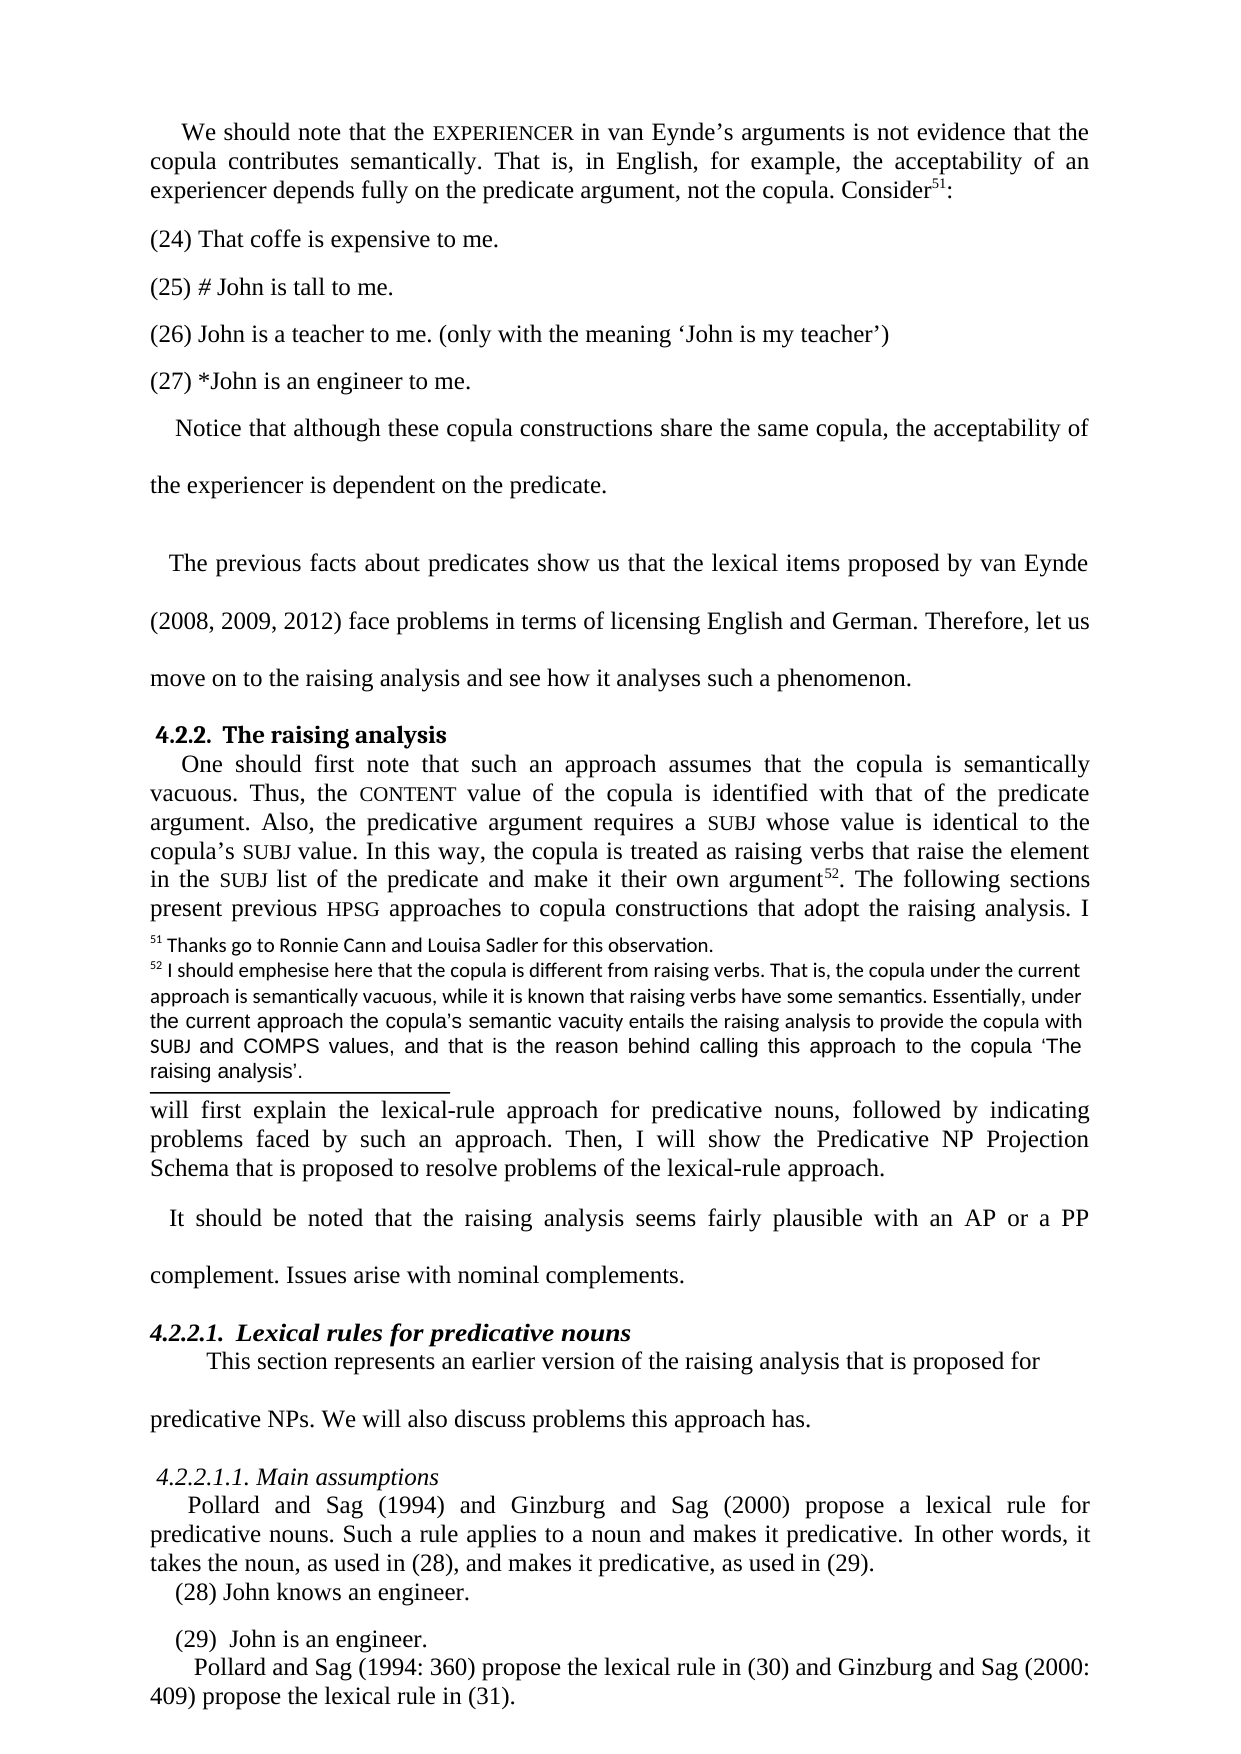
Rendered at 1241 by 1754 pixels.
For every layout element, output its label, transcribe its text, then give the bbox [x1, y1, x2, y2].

text This section represents an earlier version of the raising analysis that is proposed for predicative NPs. We will also discuss problems this approach has. [150, 1346, 1123, 1433]
text We should note that the EXPERIENCER in van Eynde’s arguments is not evidence that the copula contributes semantically. That is, in English, for example, the acceptability of an experiencer depends fully on the predicate argument, not the copula. Consider51: [150, 117, 1090, 203]
text 51 Thanks go to Ronnie Cann and Louisa Sadler for this observation. [150, 932, 1123, 957]
list John is a teacher to me. (only with the meaning ‘John is my teacher’) [150, 319, 1123, 348]
text One should first note that such an approach assumes that the copula is semantically vacuous. Thus, the CONTENT value of the copula is identified with that of the predicate argument. Also, the predicative argument requires a SUBJ whose value is identical to the copula’s SUBJ value. In this way, the copula is treated as raising verbs that raise the element in the SUBJ list of the predicate and make it their own argument52. The following sections present previous HPSG approaches to copula constructions that adopt the raising analysis. I [150, 749, 1091, 922]
text 52 I should emphesise here that the copula is different from raising verbs. That is, the copula under the current approach is semantically vacuous, while it is known that raising verbs have some semantics. Essentially, under the current approach the copula’s semantic vacuity entails the raising analysis to provide the copula with SUBJ and COMPS values, and that is the reason behind calling this approach to the copula ‘The raising analysis’. [150, 957, 1083, 1083]
list John is an engineer. [175, 1624, 1123, 1652]
list Main assumptions [156, 1462, 1123, 1490]
list # John is tall to me. [150, 272, 1123, 301]
text 409) propose the lexical rule in (31). [150, 1681, 1123, 1710]
list *John is an engineer to me. [150, 366, 1123, 395]
subtitle The raising analysis [155, 721, 1123, 749]
text will first explain the lexical-rule approach for predicative nouns, followed by indicating problems faced by such an approach. Then, I will show the Predicative NP Projection Schema that is proposed to resolve problems of the lexical-rule approach. [150, 1096, 1091, 1182]
list That coffe is expensive to me. [150, 224, 1123, 253]
text Pollard and Sag (1994: 360) propose the lexical rule in (30) and Ginzburg and Sag (2000: [194, 1652, 1123, 1681]
subtitle Lexical rules for predicative nouns [150, 1318, 1123, 1346]
text It should be noted that the raising analysis seems fairly plausible with an AP or a PP complement. Issues arise with nominal complements. [150, 1203, 1090, 1289]
text Pollard and Sag (1994) and Ginzburg and Sag (2000) propose a lexical rule for predicative nouns. Such a rule applies to a noun and makes it predicative. In other words, it takes the noun, as used in (28), and makes it predicative, as used in (29). [150, 1490, 1091, 1577]
list John knows an engineer. [175, 1577, 1123, 1605]
text Notice that although these copula constructions share the same copula, the acceptability of the experiencer is dependent on the predicate. [150, 413, 1090, 499]
text The previous facts about predicates show us that the lexical items proposed by van Eynde (2008, 2009, 2012) face problems in terms of licensing English and German. Therefore, let us move on to the raising analysis and see how it analyses such a phenomenon. [150, 548, 1090, 692]
